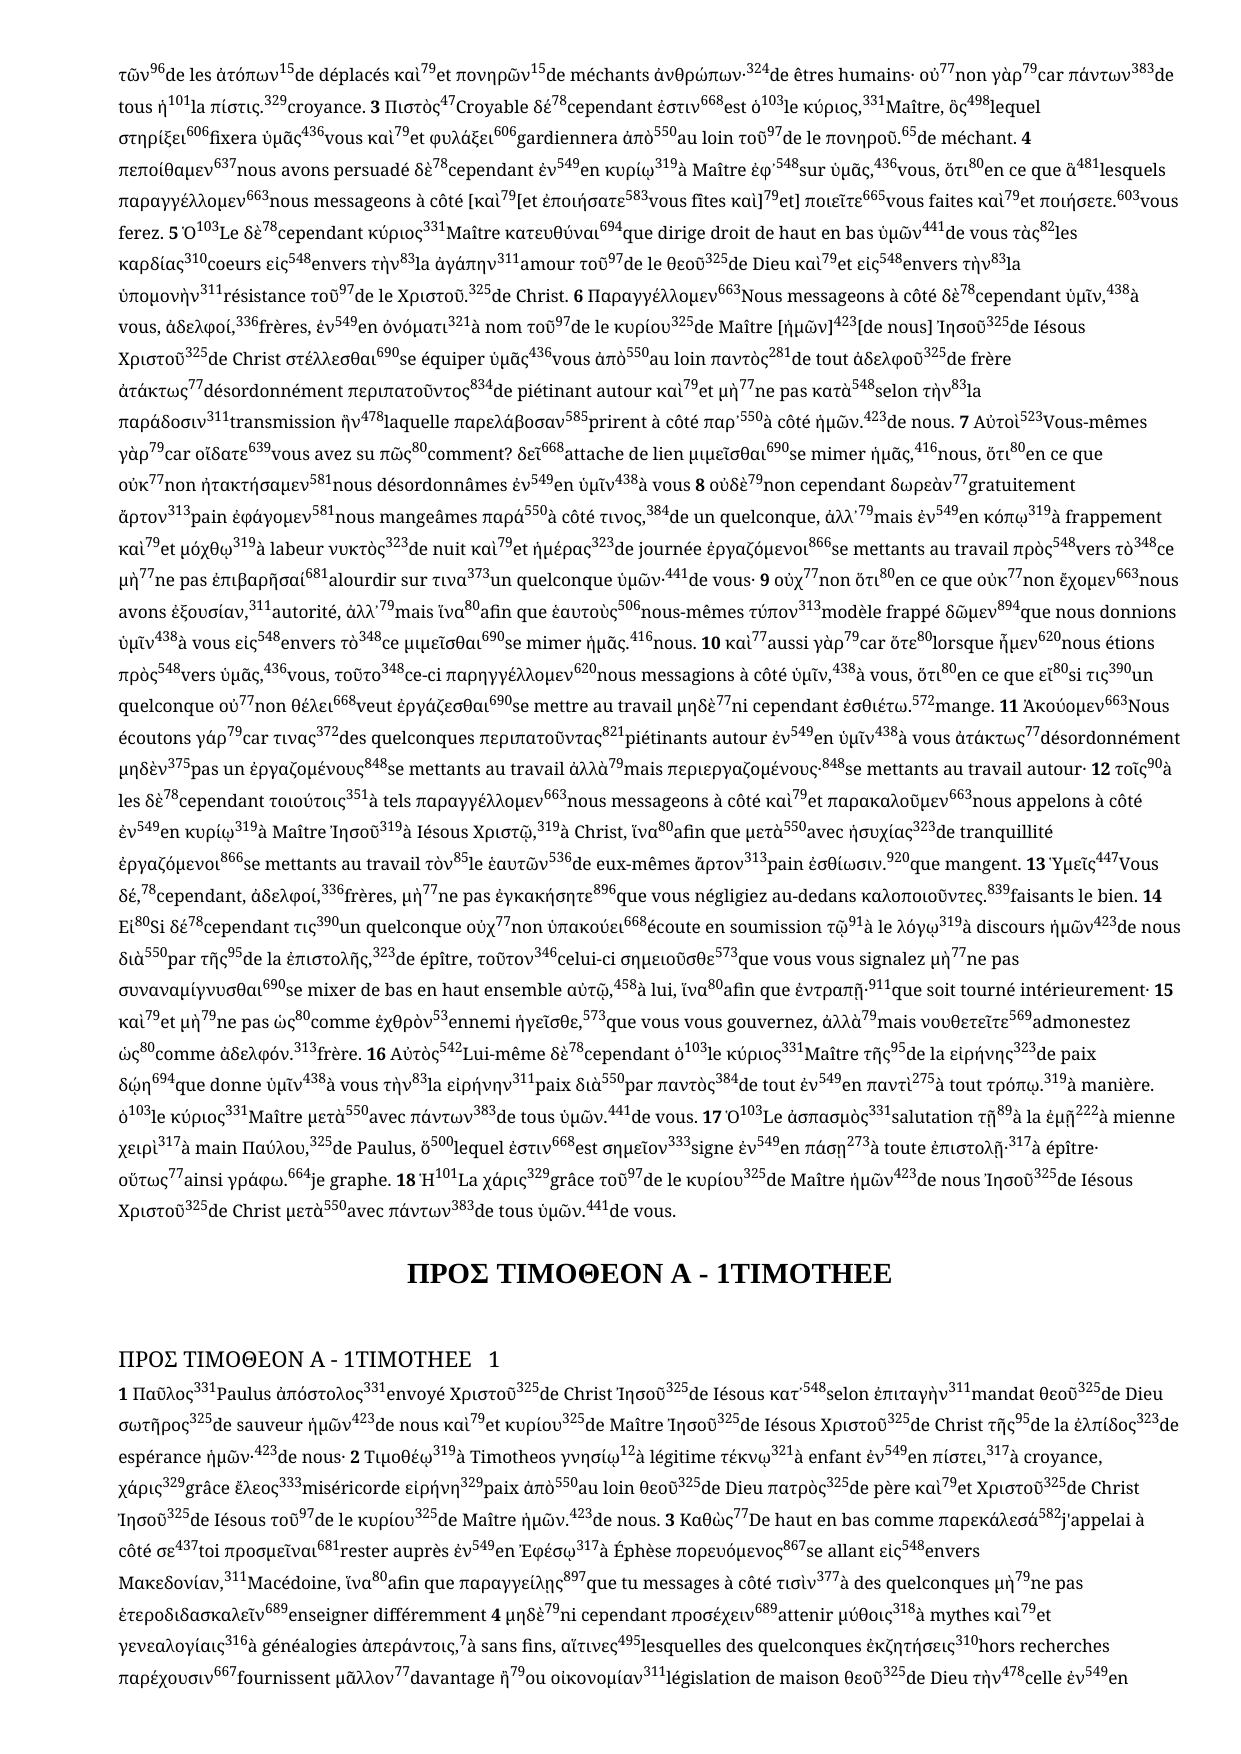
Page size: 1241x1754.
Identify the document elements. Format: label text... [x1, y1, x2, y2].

text 1 Τὸ87Le λοιπὸν375restant προσεύχεσθε,573que vous vous priez, ἀδελφοί,336frères, περὶ550autour ἡμῶν,423de nous, ἵνα80afin que ὁ103le λόγος331discours τοῦ97de le κυρίου325de Maître τρέχῃ921que coure καὶ79et δοξάζηται932que soit glorifié καθὼς77de haut en bas comme καὶ77aussi πρὸς548vers ὑμᾶς,436vous, 2 καὶ79et ἵνα80afin que ῥυσθῶμεν906que nous soyons délivré ἀπὸ550au loin τῶν96de les ἀτόπων15de déplacés καὶ79et πονηρῶν15de méchants ἀνθρώπων·324de êtres humains· οὐ77non γὰρ79car πάντων383de tous ἡ101la πίστις.329croyance. 3 Πιστὸς47Croyable δέ78cependant ἐστιν668est ὁ103le κύριος,331Maître, ὃς498lequel στηρίξει606fixera ὑμᾶς436vous καὶ79et φυλάξει606gardiennera ἀπὸ550au loin τοῦ97de le πονηροῦ.65de méchant. 4 πεποίθαμεν637nous avons persuadé δὲ78cependant ἐν549en κυρίῳ319à Maître ἐφ᾽548sur ὑμᾶς,436vous, ὅτι80en ce que ἃ481lesquels παραγγέλλομεν663nous messageons à côté [καὶ79[et ἐποιήσατε583vous fîtes καὶ]79et] ποιεῖτε665vous faites καὶ79et ποιήσετε.603vous ferez. 5 Ὁ103Le δὲ78cependant κύριος331Maître κατευθύναι694que dirige droit de haut en bas ὑμῶν441de vous τὰς82les καρδίας310coeurs εἰς548envers τὴν83la ἀγάπην311amour τοῦ97de le θεοῦ325de Dieu καὶ79et εἰς548envers τὴν83la ὑπομονὴν311résistance τοῦ97de le Χριστοῦ.325de Christ. 6 Παραγγέλλομεν663Nous messageons à côté δὲ78cependant ὑμῖν,438à vous, ἀδελφοί,336frères, ἐν549en ὀνόματι321à nom τοῦ97de le κυρίου325de Maître [ἡμῶν]423[de nous] Ἰησοῦ325de Iésous Χριστοῦ325de Christ στέλλεσθαι690se équiper ὑμᾶς436vous ἀπὸ550au loin παντὸς281de tout ἀδελφοῦ325de frère ἀτάκτως77désordonnément περιπατοῦντος834de piétinant autour καὶ79et μὴ77ne pas κατὰ548selon τὴν83la παράδοσιν311transmission ἣν478laquelle παρελάβοσαν585prirent à côté παρ᾽550à côté ἡμῶν.423de nous. 7 Αὐτοὶ523Vous-mêmes γὰρ79car οἴδατε639vous avez su πῶς80comment? δεῖ668attache de lien μιμεῖσθαι690se mimer ἡμᾶς,416nous, ὅτι80en ce que οὐκ77non ἠτακτήσαμεν581nous désordonnâmes ἐν549en ὑμῖν438à vous 8 οὐδὲ79non cependant δωρεὰν77gratuitement ἄρτον313pain ἐφάγομεν581nous mangeâmes παρά550à côté τινος,384de un quelconque, ἀλλ᾽79mais ἐν549en κόπῳ319à frappement καὶ79et μόχθῳ319à labeur νυκτὸς323de nuit καὶ79et ἡμέρας323de journée ἐργαζόμενοι866se mettants au travail πρὸς548vers τὸ348ce μὴ77ne pas ἐπιβαρῆσαί681alourdir sur τινα373un quelconque ὑμῶν·441de vous· 9 οὐχ77non ὅτι80en ce que οὐκ77non ἔχομεν663nous avons ἐξουσίαν,311autorité, ἀλλ᾽79mais ἵνα80afin que ἑαυτοὺς506nous-mêmes τύπον313modèle frappé δῶμεν894que nous donnions ὑμῖν438à vous εἰς548envers τὸ348ce μιμεῖσθαι690se mimer ἡμᾶς.416nous. 10 καὶ77aussi γὰρ79car ὅτε80lorsque ἦμεν620nous étions πρὸς548vers ὑμᾶς,436vous, τοῦτο348ce-ci παρηγγέλλομεν620nous messagions à côté ὑμῖν,438à vous, ὅτι80en ce que εἴ80si τις390un quelconque οὐ77non θέλει668veut ἐργάζεσθαι690se mettre au travail μηδὲ77ni cependant ἐσθιέτω.572mange. 11 Ἀκούομεν663Nous écoutons γάρ79car τινας372des quelconques περιπατοῦντας821piétinants autour ἐν549en ὑμῖν438à vous ἀτάκτως77désordonnément μηδὲν375pas un ἐργαζομένους848se mettants au travail ἀλλὰ79mais περιεργαζομένους·848se mettants au travail autour· 12 τοῖς90à les δὲ78cependant τοιούτοις351à tels παραγγέλλομεν663nous messageons à côté καὶ79et παρακαλοῦμεν663nous appelons à côté ἐν549en κυρίῳ319à Maître Ἰησοῦ319à Iésous Χριστῷ,319à Christ, ἵνα80afin que μετὰ550avec ἡσυχίας323de tranquillité ἐργαζόμενοι866se mettants au travail τὸν85le ἑαυτῶν536de eux-mêmes ἄρτον313pain ἐσθίωσιν.920que mangent. 13 Ὑμεῖς447Vous δέ,78cependant, ἀδελφοί,336frères, μὴ77ne pas ἐγκακήσητε896que vous négligiez au-dedans καλοποιοῦντες.839faisants le bien. 14 Εἰ80Si δέ78cependant τις390un quelconque οὐχ77non ὑπακούει668écoute en soumission τῷ91à le λόγῳ319à discours ἡμῶν423de nous διὰ550par τῆς95de la ἐπιστολῆς,323de épître, τοῦτον346celui-ci σημειοῦσθε573que vous vous signalez μὴ77ne pas συναναμίγνυσθαι690se mixer de bas en haut ensemble αὐτῷ,458à lui, ἵνα80afin que ἐντραπῇ·911que soit tourné intérieurement· 15 καὶ79et μὴ79ne pas ὡς80comme ἐχθρὸν53ennemi ἡγεῖσθε,573que vous vous gouvernez, ἀλλὰ79mais νουθετεῖτε569admonestez ὡς80comme ἀδελφόν.313frère. 16 Αὐτὸς542Lui-même δὲ78cependant ὁ103le κύριος331Maître τῆς95de la εἰρήνης323de paix δῴη694que donne ὑμῖν438à vous τὴν83la εἰρήνην311paix διὰ550par παντὸς384de tout ἐν549en παντὶ275à tout τρόπῳ.319à manière. ὁ103le κύριος331Maître μετὰ550avec πάντων383de tous ὑμῶν.441de vous. 17 Ὁ103Le ἀσπασμὸς331salutation τῇ89à la ἐμῇ222à mienne χειρὶ317à main Παύλου,325de Paulus, ὅ500lequel ἐστιν668est σημεῖον333signe ἐν549en πάσῃ273à toute ἐπιστολῇ·317à épître· οὕτως77ainsi γράφω.664je graphe. 18 Ἡ101La χάρις329grâce τοῦ97de le κυρίου325de Maître ἡμῶν423de nous Ἰησοῦ325de Iésous Χριστοῦ325de Christ μετὰ550avec πάντων383de tous ὑμῶν.441de vous. [118, 59, 1181, 1223]
text ΠΡΟΣ ΤΙΜΟΘΕΟΝ Α - 1TIMOTHEE 1 [118, 1343, 1181, 1373]
subtitle ΠΡΟΣ ΤΙΜΟΘΕΟΝ Α - 1TIMOTHEE [118, 1256, 1181, 1289]
text 1 Παῦλος331Paulus ἀπόστολος331envoyé Χριστοῦ325de Christ Ἰησοῦ325de Iésous κατ᾽548selon ἐπιταγὴν311mandat θεοῦ325de Dieu σωτῆρος325de sauveur ἡμῶν423de nous καὶ79et κυρίου325de Maître Ἰησοῦ325de Iésous Χριστοῦ325de Christ τῆς95de la ἐλπίδος323de espérance ἡμῶν·423de nous· 2 Τιμοθέῳ319à Timotheos γνησίῳ12à légitime τέκνῳ321à enfant ἐν549en πίστει,317à croyance, χάρις329grâce ἔλεος333miséricorde εἰρήνη329paix ἀπὸ550au loin θεοῦ325de Dieu πατρὸς325de père καὶ79et Χριστοῦ325de Christ Ἰησοῦ325de Iésous τοῦ97de le κυρίου325de Maître ἡμῶν.423de nous. 3 Καθὼς77De haut en bas comme παρεκάλεσά582j'appelai à côté σε437toi προσμεῖναι681rester auprès ἐν549en Ἐφέσῳ317à Éphèse πορευόμενος867se allant εἰς548envers Μακεδονίαν,311Macédoine, ἵνα80afin que παραγγείλῃς897que tu messages à côté τισὶν377à des quelconques μὴ79ne pas ἑτεροδιδασκαλεῖν689enseigner différemment 4 μηδὲ79ni cependant προσέχειν689attenir μύθοις318à mythes καὶ79et γενεαλογίαις316à généalogies ἀπεράντοις,7à sans fins, αἵτινες495lesquelles des quelconques ἐκζητήσεις310hors recherches παρέχουσιν667fournissent μᾶλλον77davantage ἢ79ou οἰκονομίαν311législation de maison θεοῦ325de Dieu τὴν478celle ἐν549en πίστει.317à croyance. 5 τὸ105le δὲ78cependant τέλος333achèvement τῆς255de la παραγγελίας323de message d'à côté ἐστὶν668est ἀγάπη329amour ἐκ550hors καθαρᾶς14de pure καρδίας323de coeur καὶ79et συνειδήσεως323de conscience ἀγαθῆς14de bonne καὶ79et πίστεως323de croyance ἀνυποκρίτου,14de sans hypocrisie, 6 ὧν489de lesquelles τινες389des quelconques ἀστοχήσαντες720ayants déviés ἐξετράπησαν599furent tourné dehors εἰς548envers ματαιολογίαν311vaine discussion 7 θέλοντες839voulants εἶναι689être νομοδιδάσκαλοι,330enseignants légistes, μὴ77ne pas νοοῦντες839intelligeants μήτε79et ni ἃ481lesquels λέγουσιν667disent μήτε79et ni περὶ550autour τίνων406de quels διαβεβαιοῦνται.673se affirment au travers. 8 Οἴδαμεν637Nous avons su δὲ78cependant ὅτι80en ce que καλὸς47beau ὁ103le νόμος,331loi, ἐάν80si le cas échéant τις390un quelconque αὐτῷ458à lui νομίμως77légalement χρῆται,927que se utilise, 9 εἰδὼς783ayant su τοῦτο,348ce-ci, ὅτι80en ce que δικαίῳ59à juste νόμος331loi οὐ77non κεῖται,674se couche, ἀνόμοις58à sans lois δὲ78cependant καὶ79et ἀνυποτάκτοις,58à insoumis, ἀσεβέσιν58à impies καὶ79et ἁμαρτωλοῖς,58à fauteurs, ἀνοσίοις58à non sacrés καὶ79et βεβήλοις,58à profanes, πατρολῴαις58à patricides καὶ79et μητρολῴαις,58à matricides, ἀνδροφόνοις58à hommes tueurs 10 πόρνοις58à pornos ἀρσενοκοίταις318à mâles en couche ἀνδραποδισταῖς58à hommes pieds ψεύσταις318à menteurs ἐπιόρκοις,58à surpasseurs de serment, καὶ79et εἴ80si τι289un quelconque ἕτερον392autre-différent τῇ89à la ὑγιαινούσῃ826à étante sain διδασκαλίᾳ317à enseignement ἀντίκειται674se couche contre 11 κατὰ548selon τὸ87le εὐαγγέλιον315évangile τῆς95de la δόξης323de gloire τοῦ97de le μακαρίου16de bienheureux θεοῦ,325de Dieu, ὃ482lequel ἐπιστεύθην596je fus cru ἐγώ.431moi. 12 Χάριν311Grâce ἔχω664j'ai τῷ352à celui ἐνδυναμώσαντί713à ayant fortifié dans με417moi Χριστῷ319à Christ Ἰησοῦ319à Iésous τῷ91à le κυρίῳ319à Maître ἡμῶν,423de nous, ὅτι80en ce que πιστόν53croyable με417moi ἡγήσατο592se gouverna θέμενος740se ayant posé εἰς548envers διακονίαν311service 13 τὸ87le πρότερον55plus avant ὄντα822étant βλάσφημον53blasphématoire καὶ79et διώκτην313poursuivant καὶ79et ὑβριστήν,313brute, ἀλλ᾽79mais ἠλεήθην,596je fus fait miséricorde, ὅτι80en ce que ἀγνοῶν840méconnaissant ἐποίησα582je fis ἐν549en ἀπιστίᾳ·317à incroyance· 14 ὑπερεπλεόνασεν586fit plus nombreux au-dessus δὲ78cependant ἡ101la χάρις329grâce τοῦ97de le κυρίου325de Maître ἡμῶν423de nous μετὰ550avec πίστεως323de croyance καὶ79et ἀγάπης323de amour τῆς356de celle ἐν549en Χριστῷ319à Christ Ἰησοῦ.319à Iésous. 15 πιστὸς71croyable ὁ103le λόγος331discours καὶ79et πάσης279de toute ἀποδοχῆς323de large acceptation ἄξιος,71digne, ὅτι80en ce que Χριστὸς331Christ Ἰησοῦς331Iésous ἦλθεν586vint εἰς548envers τὸν85le κόσμον313monde ἁμαρτωλοὺς52fauteurs σῶσαι,681sauver, ὧν491de lesquels πρῶτός71premier εἰμι664je suis ἐγώ.431moi. 16 ἀλλὰ79mais διὰ548par le fait de τοῦτο348ce-ci ἠλεήθην,596je fus fait miséricorde, ἵνα80afin que ἐν549en ἐμοὶ420à moi πρώτῳ59à premier ἐνδείξηται905que se montre dedans Ἰησοῦς331Iésous Χριστὸς331Christ τὴν243la ἅπασαν267en totalité μακροθυμίαν311distance de fureur πρὸς548vers ὑποτύπωσιν311esquisse τῶν357de ceux μελλόντων833de imminants πιστεύειν689croire ἐπ᾽549sur αὐτῷ458à lui εἰς548envers ζωὴν311vie αἰώνιον.2éternelle. 17 Τῷ91à Le δὲ78cependant βασιλεῖ319à roi τῶν96de les αἰώνων,324de ères, ἀφθάρτῳ10à incorruptible ἀοράτῳ10à invisible μόνῳ121à seul θεῷ,319à Dieu, τιμὴ329valeur καὶ79et δόξα329gloire εἰς548envers τοὺς84les αἰῶνας312ères τῶν96de les αἰώνων,324de ères, ἀμήν.304amen. 18 Ταύτην136Celle-ci τὴν83la παραγγελίαν311message d'à côté παρατίθεμαί670je me pose à côté σοι,439à toi, τέκνον339enfant Τιμόθεε,337Timotheos, κατὰ548selon τὰς82les προαγούσας819menantes devant ἐπὶ548sur σὲ437toi προφητείας,310prophéties, ἵνα80afin que στρατεύῃ925que tu te guerroies en soldat ἐν549en αὐταῖς455à elles τὴν83la καλὴν2belle στρατείαν311guerre de soldat 19 ἔχων840ayant πίστιν311croyance καὶ79et ἀγαθὴν2bonne συνείδησιν,311conscience, ἥν478laquelle τινες389des quelconques ἀπωσάμενοι739se ayants poussés au loin περὶ548autour τὴν243la πίστιν311croyance ἐναυάγησαν,585naufragèrent, 20 ὧν491de lesquels ἐστιν668est Ὑμέναιος331Uménaios καὶ79et Ἀλέξανδρος,331Alexandre, οὓς479lesquels παρέδωκα582je livrai τῷ91à le σατανᾷ,319à Satanas, ἵνα80afin que παιδευθῶσιν910que soient éduqué μὴ77ne pas βλασφημεῖν.689blasphémer. [118, 1378, 1181, 1689]
